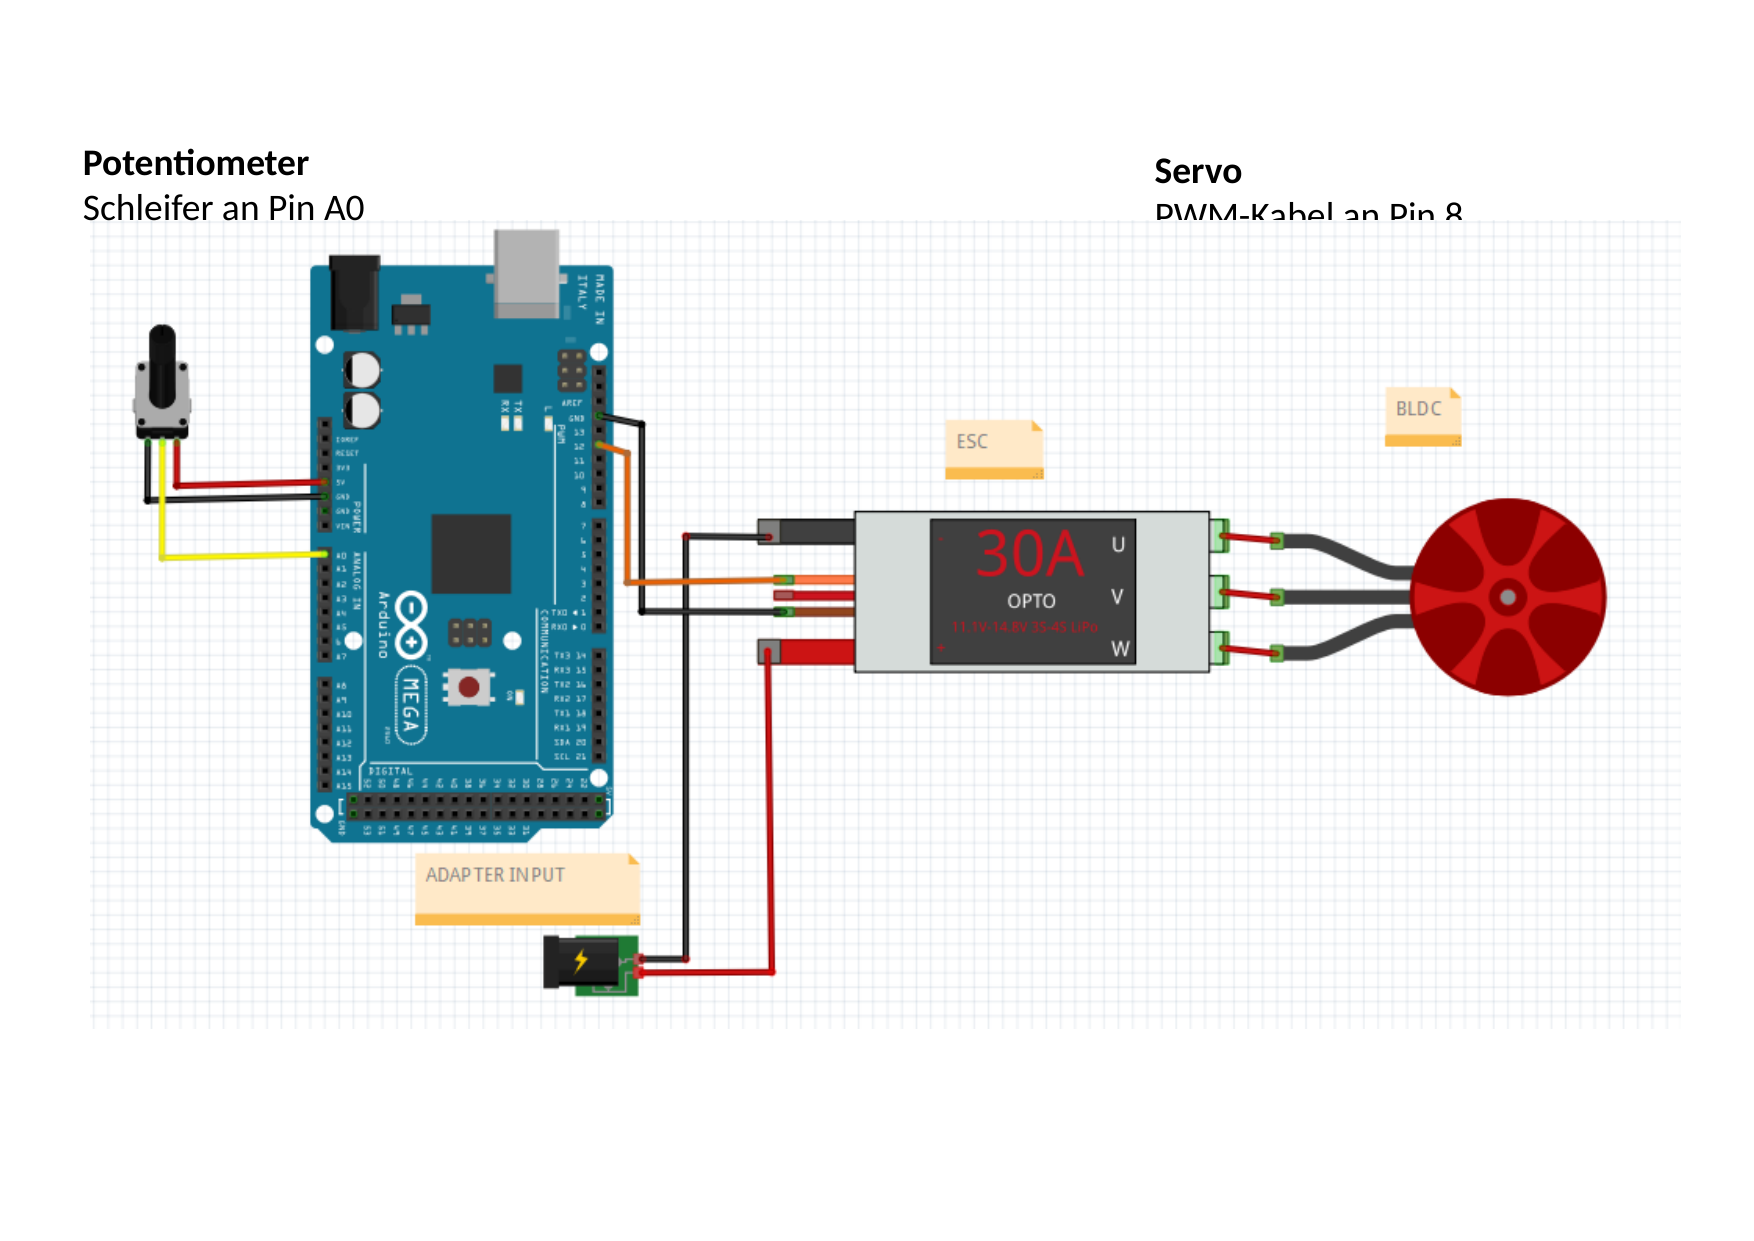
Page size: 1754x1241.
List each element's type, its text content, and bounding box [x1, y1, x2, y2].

picture [90, 220, 1681, 1029]
text_box Servo PWM-Kabel an Pin 8 [1139, 138, 1484, 220]
text_box Potentiometer Schleifer an Pin A0 [67, 130, 384, 237]
